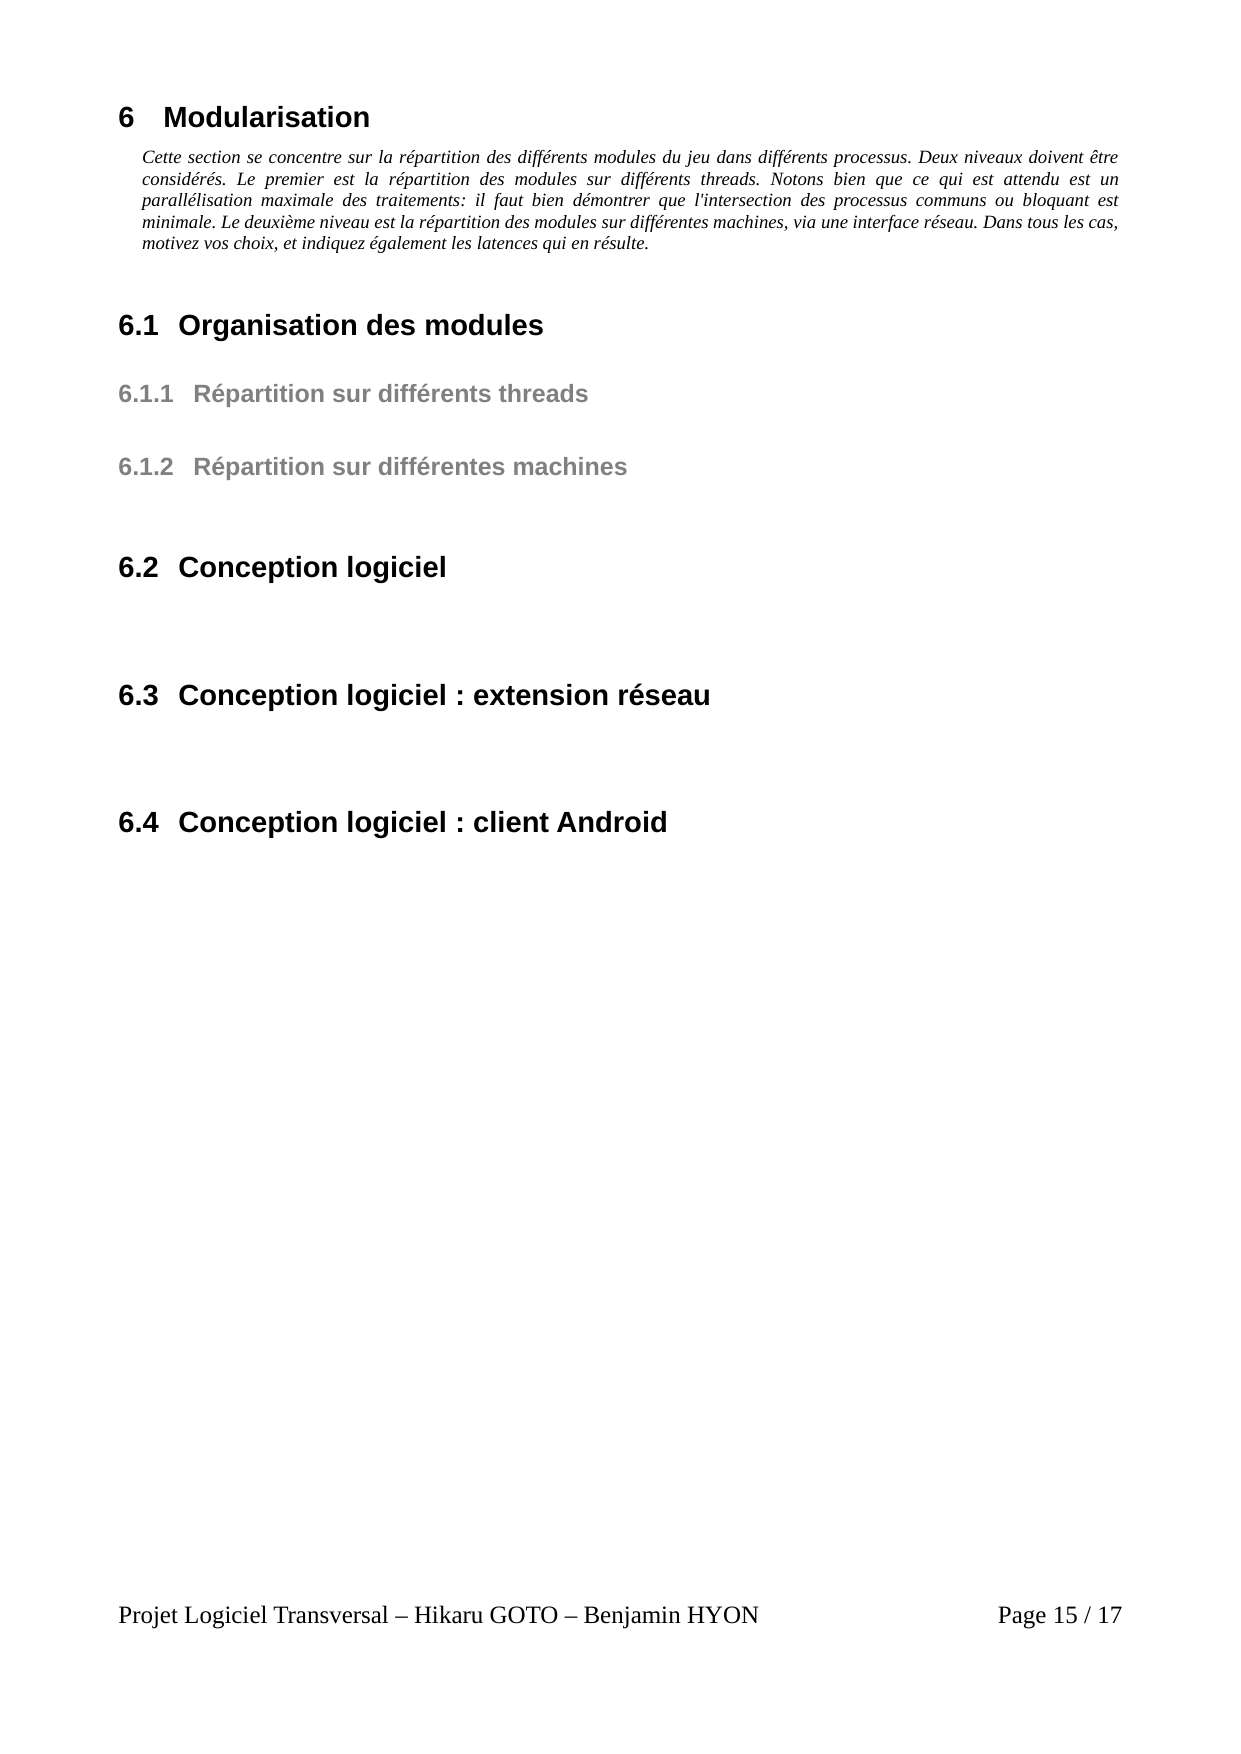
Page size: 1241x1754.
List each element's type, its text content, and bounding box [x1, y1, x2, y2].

subtitle Organisation des modules [118, 308, 1122, 341]
subtitle Conception logiciel : client Android [118, 805, 1122, 838]
subtitle Modularisation [118, 100, 1122, 133]
subtitle Conception logiciel : extension réseau [118, 678, 1122, 711]
subtitle Répartition sur différents threads [118, 379, 1122, 408]
text Cette section se concentre sur la répartition des différents modules du jeu dans différents processus. Deux niveaux doivent être considérés. Le premier est la répartition des modules sur différents threads. Notons bien que ce qui est attendu est un parallélisation maximale des traitements: il faut bien démontrer que l'intersection des processus communs ou bloquant est minimale. Le deuxième niveau est la répartition des modules sur différentes machines, via une interface réseau. Dans tous les cas, motivez vos choix, et indiquez également les latences qui en résulte. [142, 146, 1122, 254]
subtitle Conception logiciel [118, 550, 1122, 584]
subtitle Répartition sur différentes machines [118, 451, 1122, 480]
